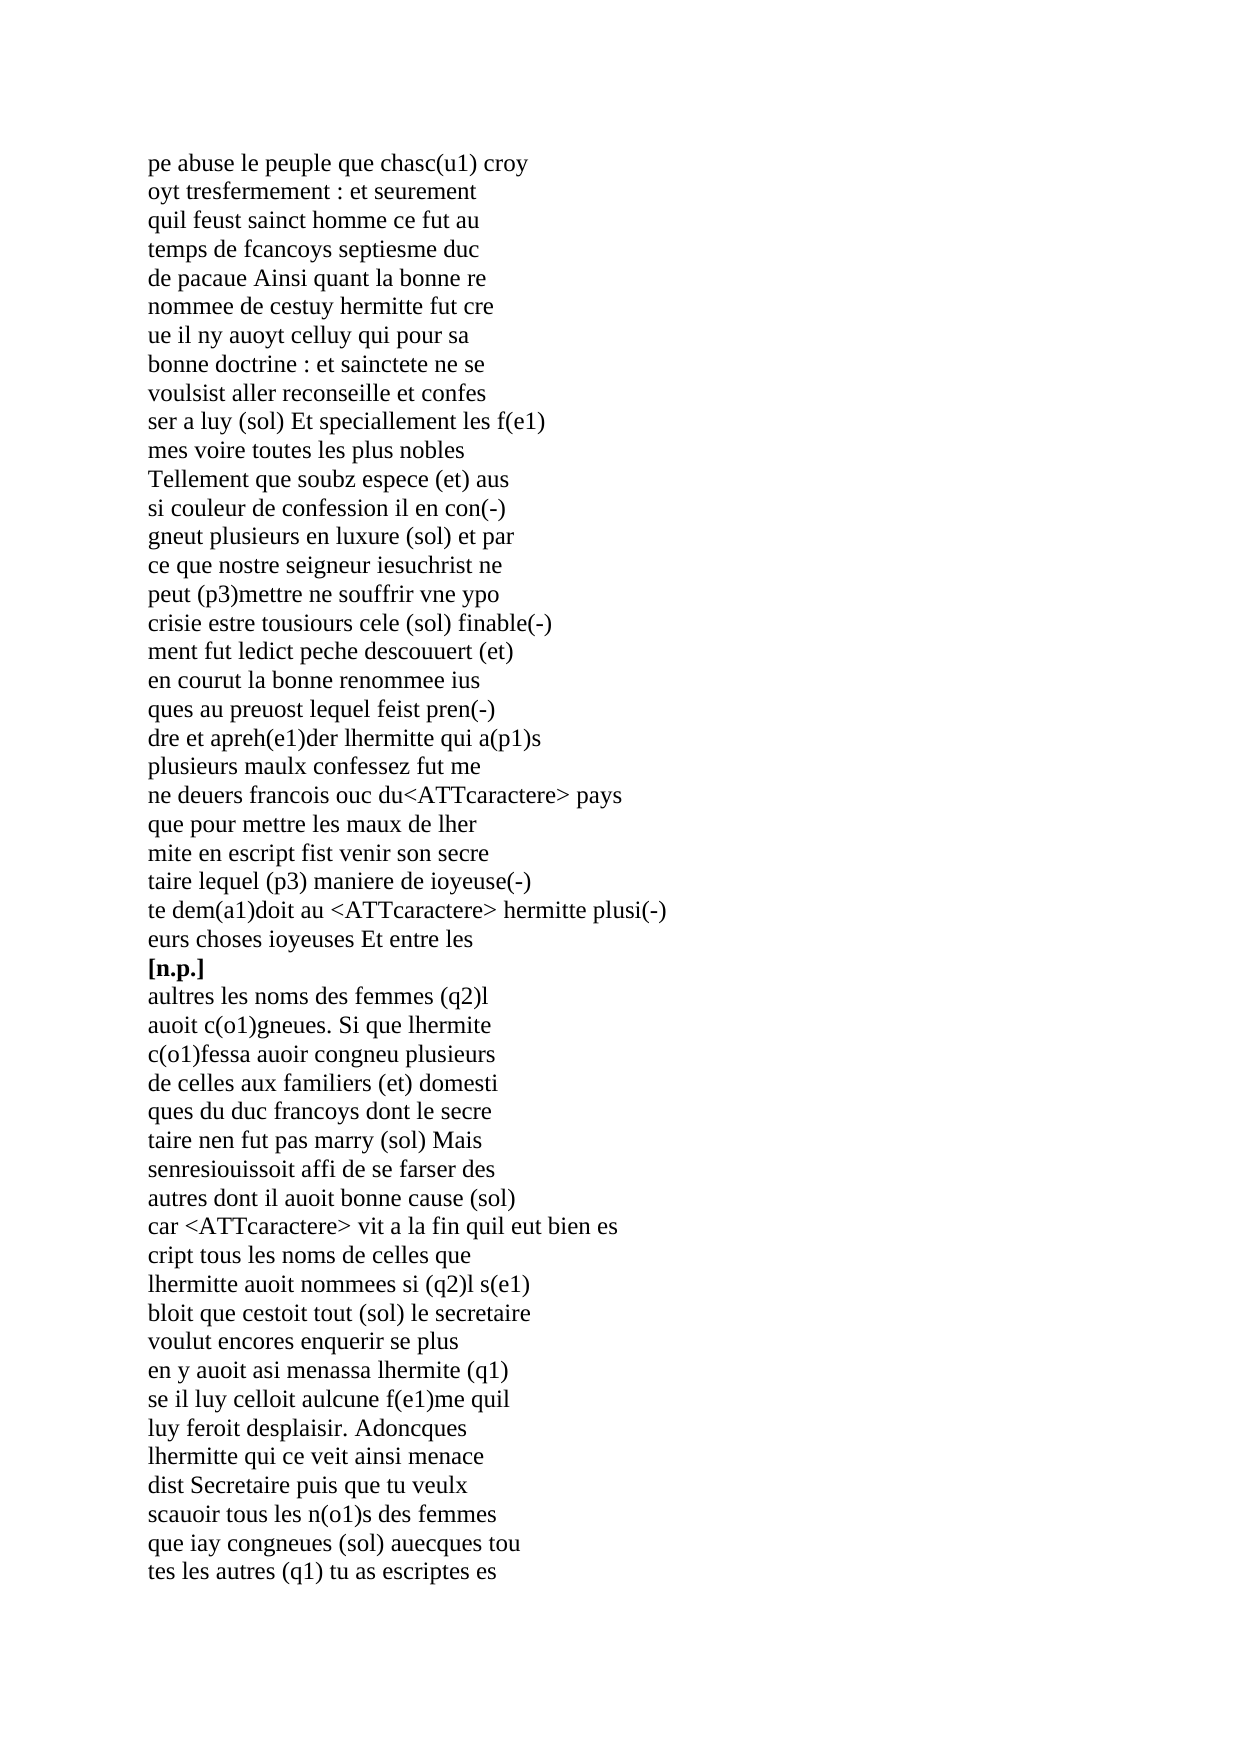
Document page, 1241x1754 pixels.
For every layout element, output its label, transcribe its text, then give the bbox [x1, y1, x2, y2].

text pe abuse le peuple que chasc(u1) croy oyt tresfermement : et seurement quil feust sainct homme ce fut au temps de fcancoys septiesme duc de pacaue Ainsi quant la bonne re nommee de cestuy hermitte fut cre ue il ny auoyt celluy qui pour sa bonne doctrine : et sainctete ne se voulsist aller reconseille et confes ser a luy (sol) Et speciallement les f(e1) mes voire toutes les plus nobles Tellement que soubz espece (et) aus si couleur de confession il en con(-) gneut plusieurs en luxure (sol) et par ce que nostre seigneur iesuchrist ne peut (p3)mettre ne souffrir vne ypo crisie estre tousiours cele (sol) finable(-) ment fut ledict peche descouuert (et) en courut la bonne renommee ius ques au preuost lequel feist pren(-) dre et apreh(e1)der lhermitte qui a(p1)s plusieurs maulx confessez fut me ne deuers francois ouc du<ATTcaractere> pays que pour mettre les maux de lher mite en escript fist venir son secre taire lequel (p3) maniere de ioyeuse(-) te dem(a1)doit au <ATTcaractere> hermitte plusi(-) eurs choses ioyeuses Et entre les [n.p.] aultres les noms des femmes (q2)l auoit c(o1)gneues. Si que lhermite c(o1)fessa auoir congneu plusieurs de celles aux familiers (et) domesti ques du duc francoys dont le secre taire nen fut pas marry (sol) Mais senresiouissoit affi de se farser des autres dont il auoit bonne cause (sol) car <ATTcaractere> vit a la fin quil eut bien es cript tous les noms de celles que lhermitte auoit nommees si (q2)l s(e1) bloit que cestoit tout (sol) le secretaire voulut encores enquerir se plus en y auoit asi menassa lhermite (q1) se il luy celloit aulcune f(e1)me quil luy feroit desplaisir. Adoncques lhermitte qui ce veit ainsi menace dist Secretaire puis que tu veulx scauoir tous les n(o1)s des femmes que iay congneues (sol) auecques tou tes les autres (q1) tu as escriptes es [148, 148, 1093, 1585]
